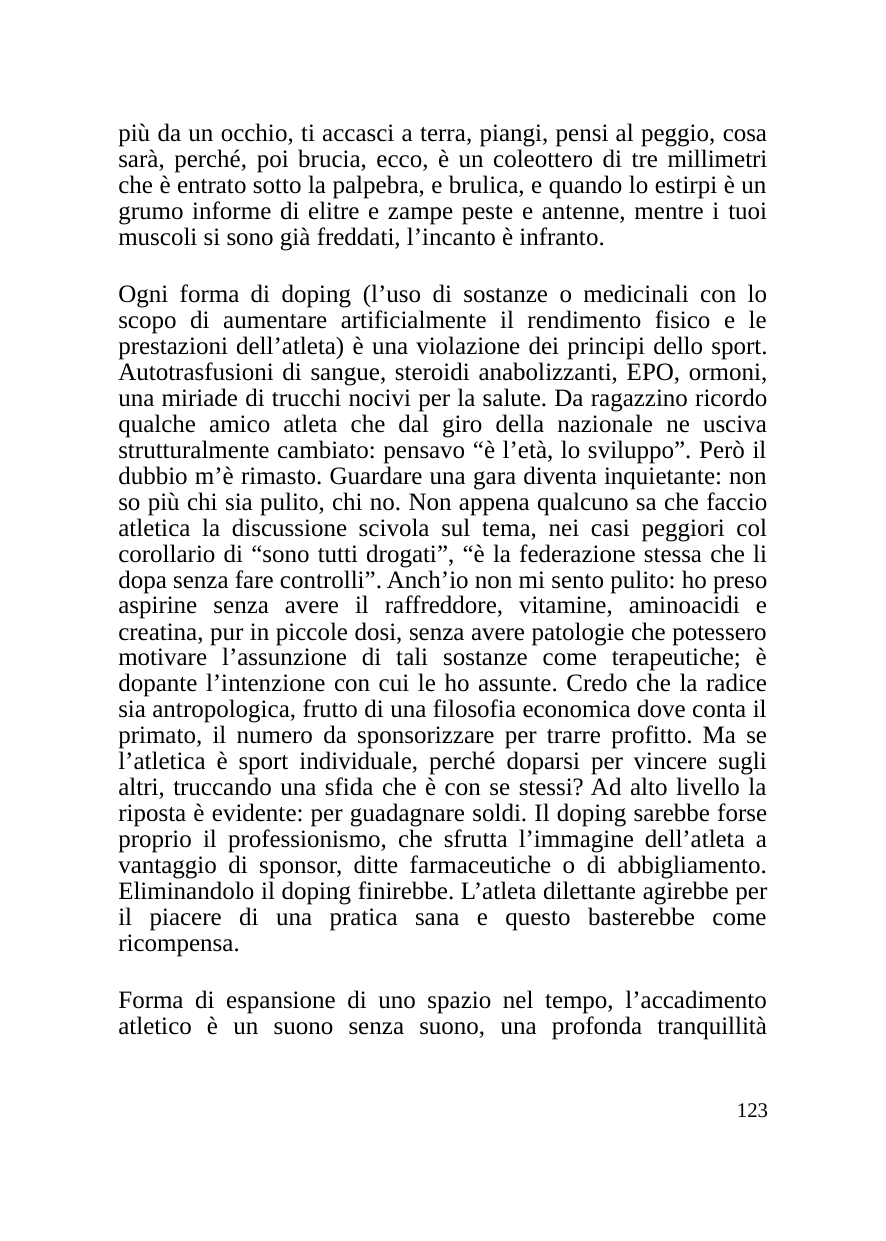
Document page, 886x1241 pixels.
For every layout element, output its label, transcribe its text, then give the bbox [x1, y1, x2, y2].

text Forma di espansione di uno spazio nel tempo, l’accadimento atletico è un suono senza suono, una profonda tranquillità [118, 985, 768, 1040]
text più da un occhio, ti accasci a terra, piangi, pensi al peggio, cosa sarà, perché, poi brucia, ecco, è un coleottero di tre millimetri che è entrato sotto la palpebra, e brulica, e quando lo estirpi è un grumo informe di elitre e zampe peste e antenne, mentre i tuoi muscoli si sono già freddati, l’incanto è infranto. [118, 118, 768, 251]
text Ogni forma di doping (l’uso di sostanze o medicinali con lo scopo di aumentare artificialmente il rendimento fisico e le prestazioni dell’atleta) è una violazione dei principi dello sport. Autotrasfusioni di sangue, steroidi anabolizzanti, EPO, ormoni, una miriade di trucchi nocivi per la salute. Da ragazzino ricordo qualche amico atleta che dal giro della nazionale ne usciva strutturalmente cambiato: pensavo “è l’età, lo sviluppo”. Però il dubbio m’è rimasto. Guardare una gara diventa inquietante: non so più chi sia pulito, chi no. Non appena qualcuno sa che faccio atletica la discussione scivola sul tema, nei casi peggiori col corollario di “sono tutti drogati”, “è la federazione stessa che li dopa senza fare controlli”. Anch’io non mi sento pulito: ho preso aspirine senza avere il raffreddore, vitamine, aminoacidi e creatina, pur in piccole dosi, senza avere patologie che potessero motivare l’assunzione di tali sostanze come terapeutiche; è dopante l’intenzione con cui le ho assunte. Credo che la radice sia antropologica, frutto di una filosofia economica dove conta il primato, il numero da sponsorizzare per trarre profitto. Ma se l’atletica è sport individuale, perché doparsi per vincere sugli altri, truccando una sfida che è con se stessi? Ad alto livello la riposta è evidente: per guadagnare soldi. Il doping sarebbe forse proprio il professionismo, che sfrutta l’immagine dell’atleta a vantaggio di sponsor, ditte farmaceutiche o di abbigliamento. Eliminandolo il doping finirebbe. L’atleta dilettante agirebbe per il piacere di una pratica sana e questo basterebbe come ricompensa. [118, 279, 768, 957]
